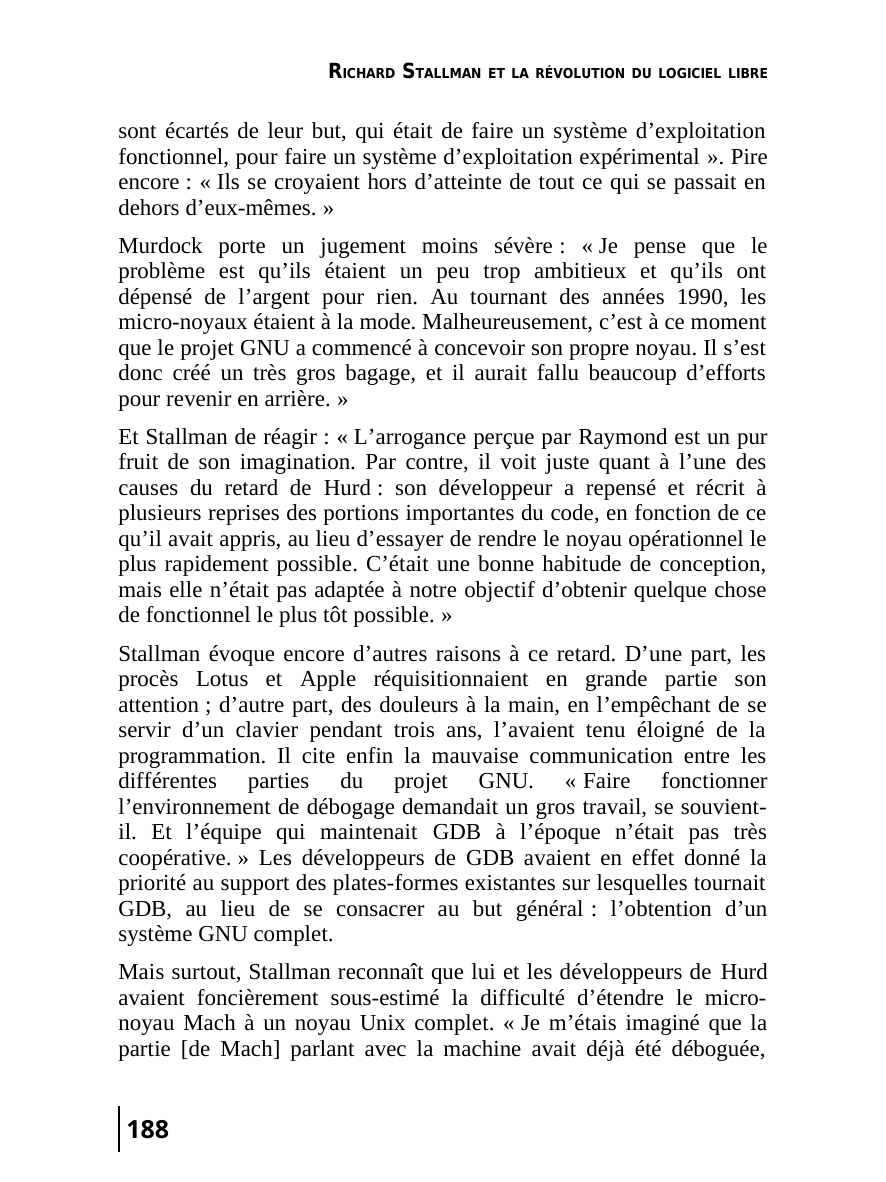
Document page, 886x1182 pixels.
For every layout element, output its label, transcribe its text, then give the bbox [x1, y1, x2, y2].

text Et Stallman de réagir : « L’arrogance perçue par Raymond est un pur fruit de son imagination. Par contre, il voit juste quant à l’une des causes du retard de Hurd : son développeur a repensé et récrit à plusieurs reprises des portions importantes du code, en fonction de ce qu’il avait appris, au lieu d’essayer de rendre le noyau opérationnel le plus rapidement possible. C’était une bonne habitude de conception, mais elle n’était pas adaptée à notre objectif d’obtenir quelque chose de fonctionnel le plus tôt possible. » [118, 424, 768, 628]
text sont écartés de leur but, qui était de faire un système d’exploitation fonctionnel, pour faire un système d’exploitation expérimental ». Pire encore : « Ils se croyaient hors d’atteinte de tout ce qui se passait en dehors d’eux-mêmes. » [118, 118, 768, 220]
text Stallman évoque encore d’autres raisons à ce retard. D’une part, les procès Lotus et Apple réquisitionnaient en grande partie son attention ; d’autre part, des douleurs à la main, en l’empêchant de se servir d’un clavier pendant trois ans, l’avaient tenu éloigné de la programmation. Il cite enfin la mauvaise communication entre les différentes parties du projet GNU. « Faire fonctionner l’environnement de débogage demandait un gros travail, se souvient-il. Et l’équipe qui maintenait GDB à l’époque n’était pas très coopérative. » Les développeurs de GDB avaient en effet donné la priorité au support des plates-formes existantes sur lesquelles tournait GDB, au lieu de se consacrer au but général : l’obtention d’un système GNU complet. [118, 640, 768, 947]
text Mais surtout, Stallman reconnaît que lui et les développeurs de Hurd avaient foncièrement sous-estimé la difficulté d’étendre le micro-noyau Mach à un noyau Unix complet. « Je m’étais imaginé que la partie [de Mach] parlant avec la machine avait déjà été déboguée, [118, 959, 768, 1061]
text Murdock porte un jugement moins sévère : « Je pense que le problème est qu’ils étaient un peu trop ambitieux et qu’ils ont dépensé de l’argent pour rien. Au tournant des années 1990, les micro-noyaux étaient à la mode. Malheureusement, c’est à ce moment que le projet GNU a commencé à concevoir son propre noyau. Il s’est donc créé un très gros bagage, et il aurait fallu beaucoup d’efforts pour revenir en arrière. » [118, 233, 768, 411]
